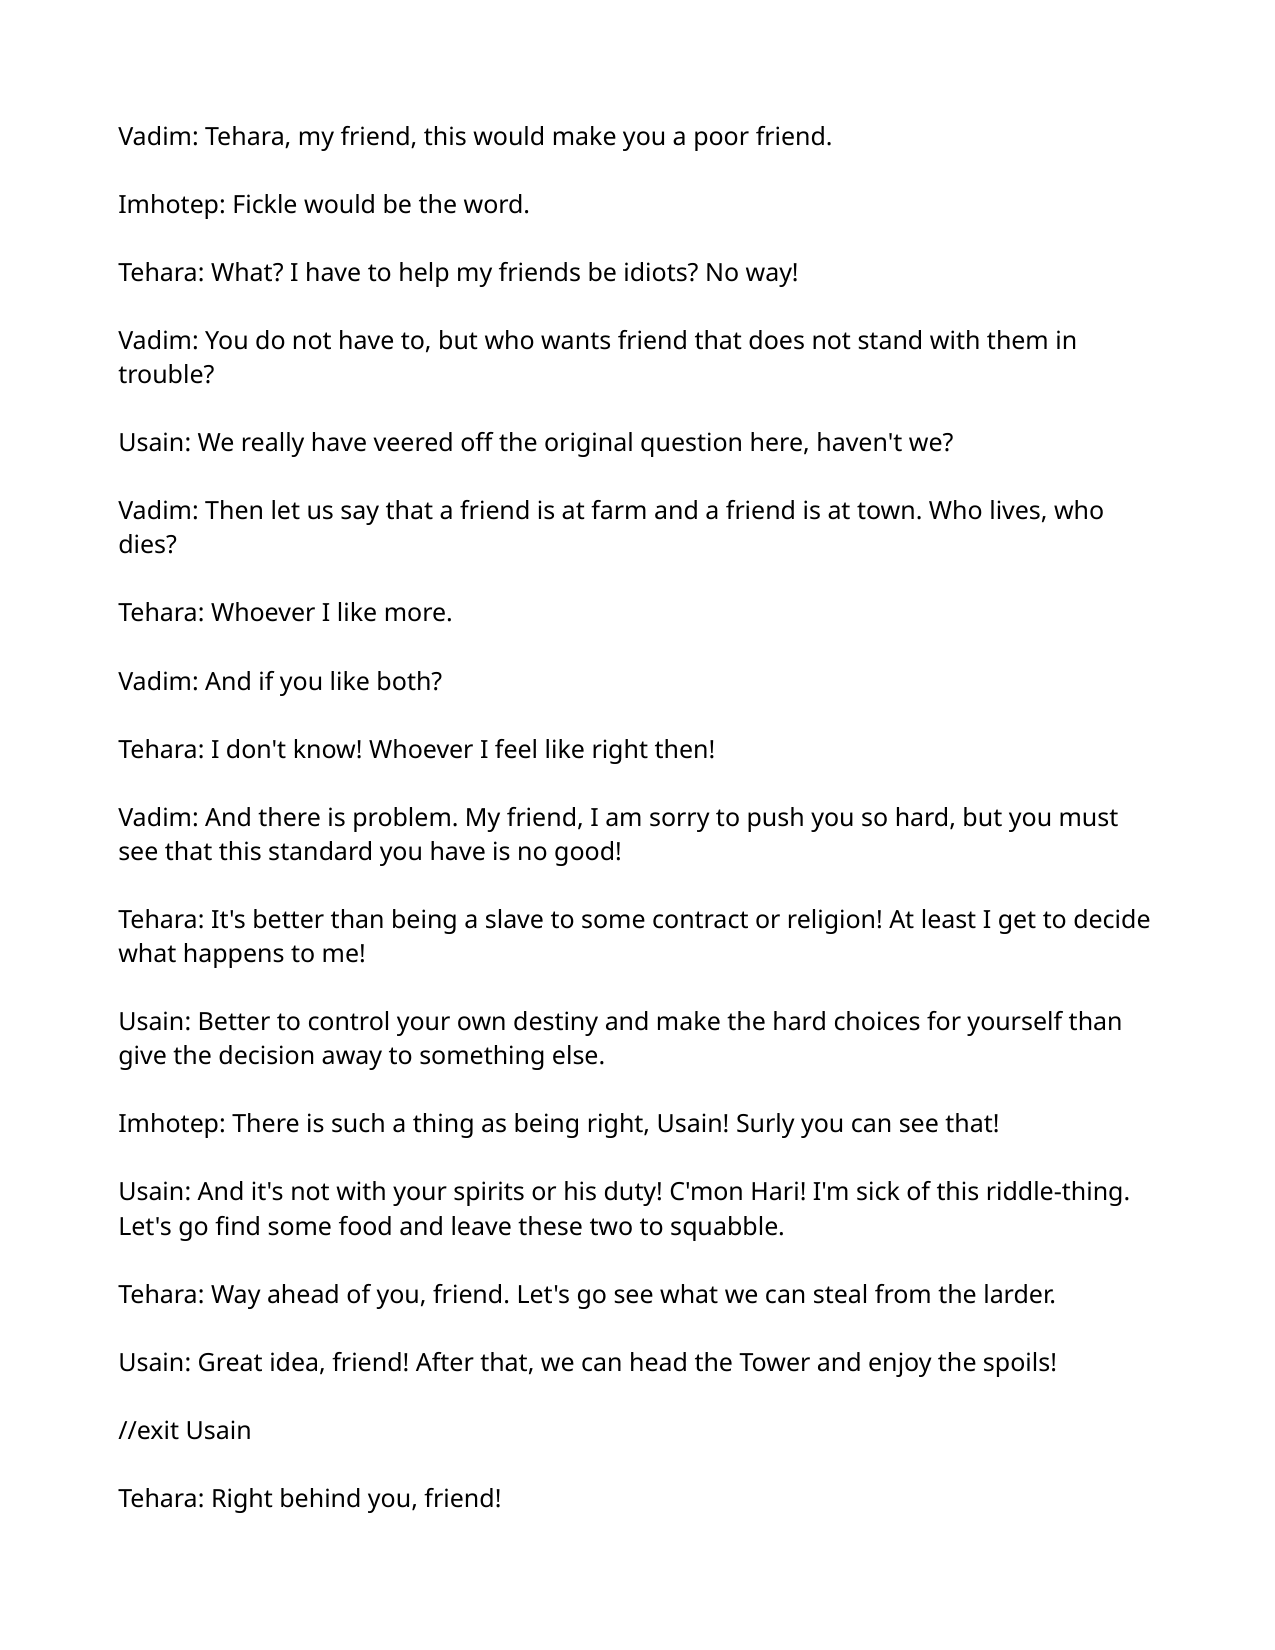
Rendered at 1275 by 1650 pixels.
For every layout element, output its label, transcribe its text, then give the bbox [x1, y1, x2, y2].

text Usain: And it's not with your spirits or his duty! C'mon Hari! I'm sick of this riddle-thing. Let's go find some food and leave these two to squabble. [118, 1174, 1157, 1242]
text Vadim: And there is problem. My friend, I am sorry to push you so hard, but you must see that this standard you have is no good! [118, 799, 1157, 867]
text Usain: We really have veered off the original question here, haven't we? [118, 425, 1157, 459]
text Tehara: Right behind you, friend! [118, 1481, 1157, 1515]
text Usain: Great idea, friend! After that, we can head the Tower and enjoy the spoils! [118, 1344, 1157, 1378]
text Tehara: It's better than being a slave to some contract or religion! At least I get to decide what happens to me! [118, 902, 1157, 970]
text Vadim: You do not have to, but who wants friend that does not stand with them in trouble? [118, 322, 1157, 391]
text Tehara: I don't know! Whoever I feel like right then! [118, 731, 1157, 765]
text Imhotep: Fickle would be the word. [118, 186, 1157, 220]
text Vadim: Then let us say that a friend is at farm and a friend is at town. Who lives, who dies? [118, 493, 1157, 561]
text Vadim: And if you like both? [118, 663, 1157, 697]
text Imhotep: There is such a thing as being right, Usain! Surly you can see that! [118, 1106, 1157, 1140]
text Tehara: Whoever I like more. [118, 595, 1157, 629]
text //exit Usain [118, 1412, 1157, 1447]
text Tehara: Way ahead of you, friend. Let's go see what we can steal from the larder. [118, 1276, 1157, 1310]
text Vadim: Tehara, my friend, this would make you a poor friend. [118, 118, 1157, 152]
text Tehara: What? I have to help my friends be idiots? No way! [118, 254, 1157, 288]
text Usain: Better to control your own destiny and make the hard choices for yourself than give the decision away to something else. [118, 1004, 1157, 1072]
